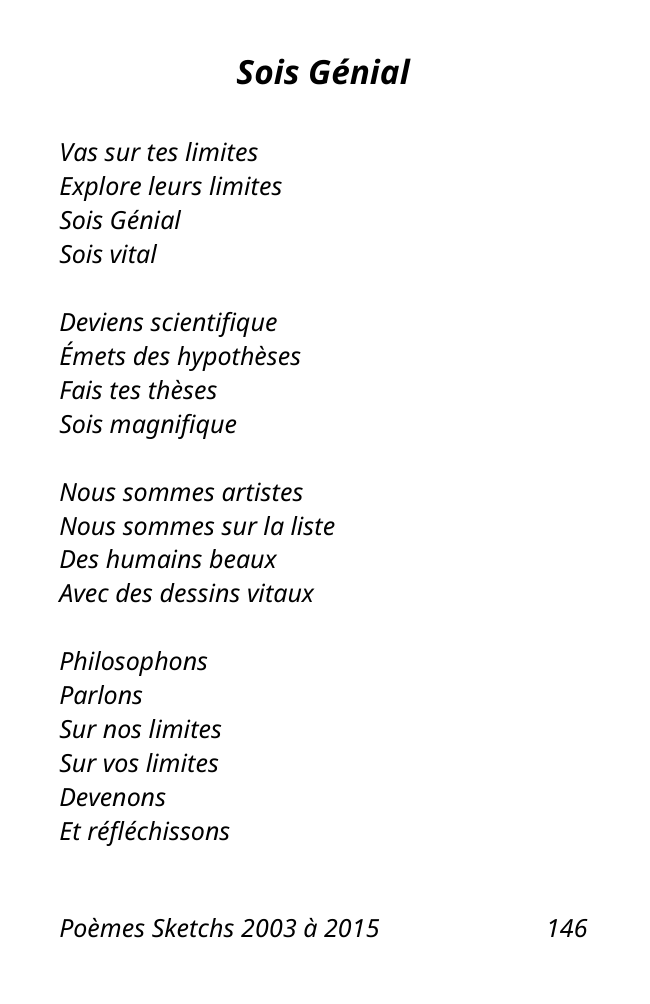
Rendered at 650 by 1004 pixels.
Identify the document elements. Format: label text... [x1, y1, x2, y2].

text Philosophons [59, 644, 591, 678]
text Des humains beaux [59, 542, 591, 576]
text Sur vos limites [59, 746, 591, 780]
text Sois Génial [59, 203, 591, 237]
text Fais tes thèses [59, 373, 591, 407]
text Avec des dessins vitaux [59, 576, 591, 610]
text Vas sur tes limites [59, 135, 591, 169]
text Sur nos limites [59, 712, 591, 746]
text Émets des hypothèses [59, 339, 591, 373]
text Deviens scientifique [59, 305, 591, 339]
text Et réfléchissons [59, 814, 591, 848]
text Devenons [59, 780, 591, 814]
text Nous sommes artistes [59, 474, 591, 508]
subtitle Sois Génial [59, 49, 591, 95]
text Sois magnifique [59, 407, 591, 441]
text Parlons [59, 678, 591, 712]
text Nous sommes sur la liste [59, 508, 591, 542]
text Sois vital [59, 237, 591, 271]
text Explore leurs limites [59, 169, 591, 203]
